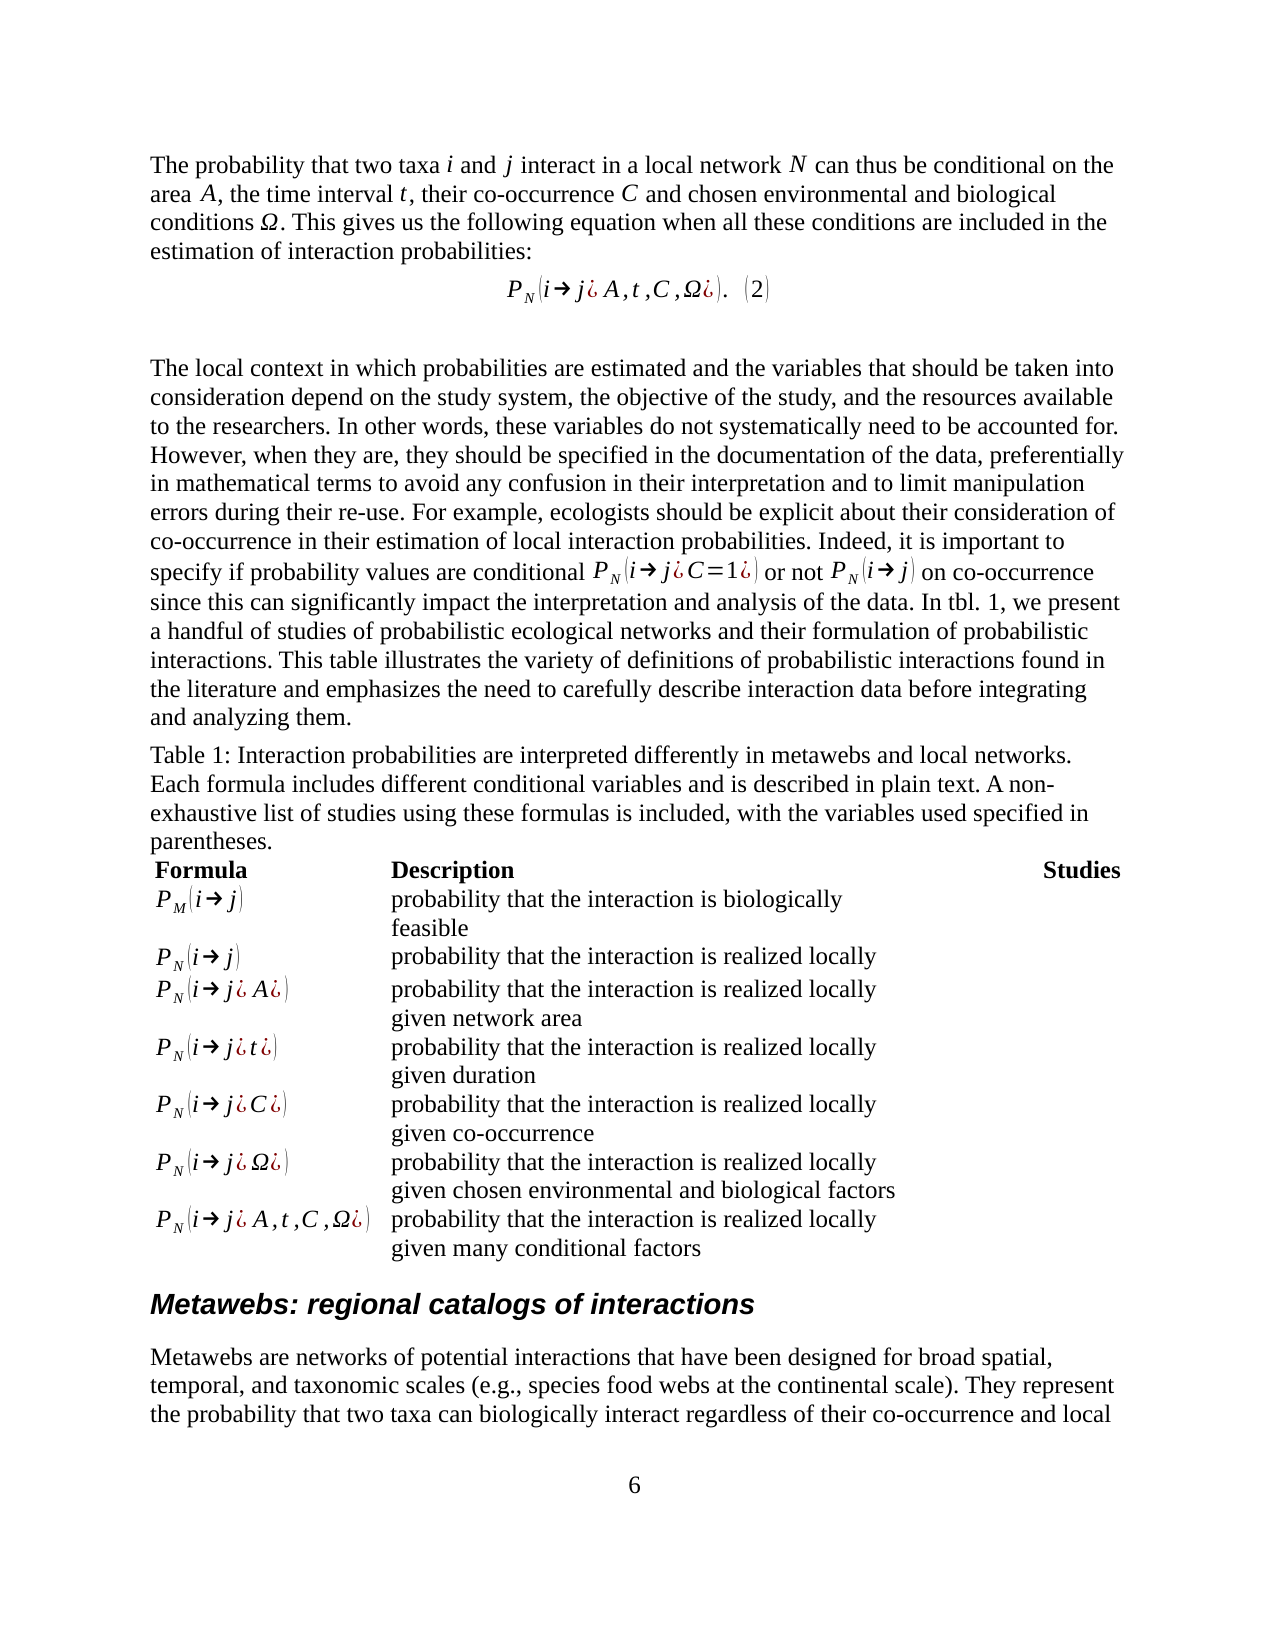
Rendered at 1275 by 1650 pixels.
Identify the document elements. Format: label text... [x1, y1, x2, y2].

table_cell probability that the interaction is biologically feasible [386, 884, 918, 941]
table_cell probability that the interaction is realized locally given duration [386, 1032, 918, 1089]
table_cell [918, 1032, 1125, 1089]
table_cell [150, 1147, 386, 1204]
table_cell [918, 941, 1125, 974]
table_cell [150, 941, 386, 974]
table_cell [918, 1204, 1125, 1262]
table_cell [918, 1089, 1125, 1147]
table_cell probability that the interaction is realized locally given chosen environmental and biological factors [386, 1147, 918, 1204]
table_header Studies [918, 855, 1125, 884]
subtitle Metawebs: regional catalogs of interactions [150, 1287, 1125, 1320]
table_cell [150, 1089, 386, 1147]
table_header Formula [150, 855, 386, 884]
table_cell [150, 1204, 386, 1262]
table_cell [150, 884, 386, 941]
text The local context in which probabilities are estimated and the variables that should be taken into consideration depend on the study system, the objective of the study, and the resources available to the researchers. In other words, these variables do not systematically need to be accounted for. However, when they are, they should be specified in the documentation of the data, preferentially in mathematical terms to avoid any confusion in their interpretation and to limit manipulation errors during their re-use. For example, ecologists should be explicit about their consideration of co-occurrence in their estimation of local interaction probabilities. Indeed, it is important to specify if probability values are conditional or not on co-occurrence since this can significantly impact the interpretation and analysis of the data. In tbl. 1, we present a handful of studies of probabilistic ecological networks and their formulation of probabilistic interactions. This table illustrates the variety of definitions of probabilistic interactions found in the literature and emphasizes the need to carefully describe interaction data before integrating and analyzing them. [150, 353, 1125, 731]
table_header Description [386, 855, 918, 884]
text Metawebs are networks of potential interactions that have been designed for broad spatial, temporal, and taxonomic scales (e.g., species food webs at the continental scale). They represent the probability that two taxa can biologically interact regardless of their co-occurrence and local [150, 1342, 1125, 1428]
table_cell probability that the interaction is realized locally given co-occurrence [386, 1089, 918, 1147]
table_cell [918, 884, 1125, 941]
text Table 1: Interaction probabilities are interpreted differently in metawebs and local networks. Each formula includes different conditional variables and is described in plain text. A non-exhaustive list of studies using these formulas is included, with the variables used specified in parentheses. [150, 740, 1125, 855]
table_cell [150, 1032, 386, 1089]
table_cell probability that the interaction is realized locally given many conditional factors [386, 1204, 918, 1262]
table_cell probability that the interaction is realized locally given network area [386, 974, 918, 1032]
table_cell [918, 974, 1125, 1032]
table_cell [918, 1147, 1125, 1204]
table_cell probability that the interaction is realized locally [386, 941, 918, 974]
table_cell [150, 974, 386, 1032]
text The probability that two taxa and interact in a local network can thus be conditional on the area , the time interval , their co-occurrence and chosen environmental and biological conditions . This gives us the following equation when all these conditions are included in the estimation of interaction probabilities: [150, 150, 1125, 265]
